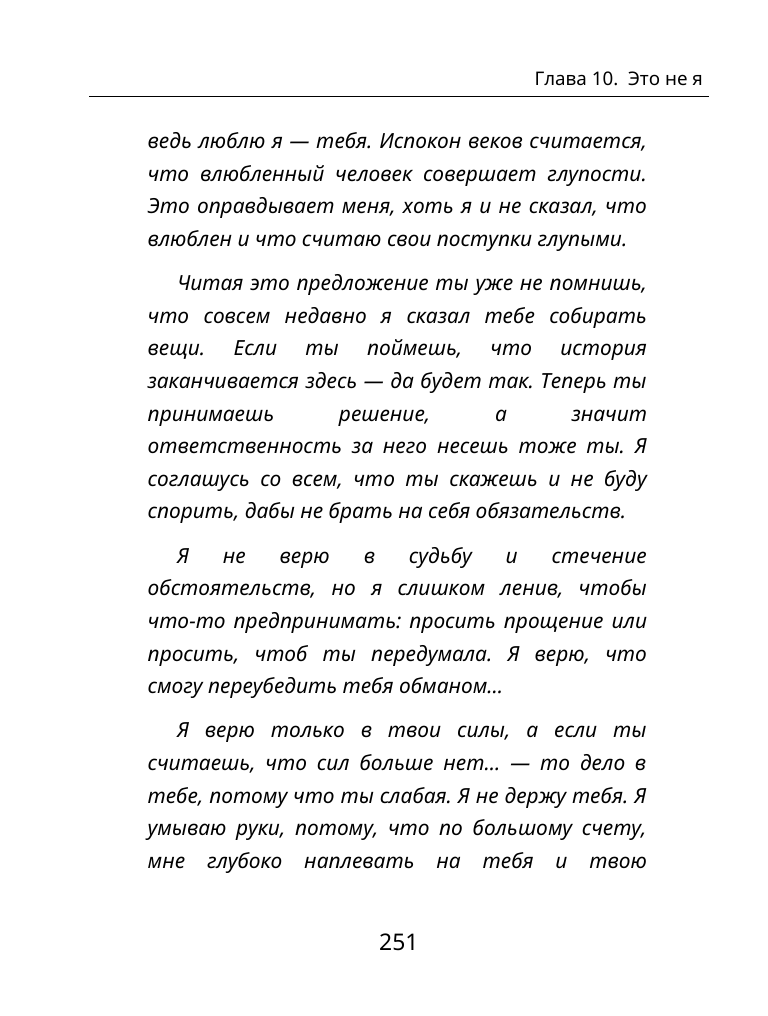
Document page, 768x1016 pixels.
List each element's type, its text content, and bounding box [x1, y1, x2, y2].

text Читая это предложение ты уже не помнишь, что совсем недавно я сказал тебе собирать вещи. Если ты поймешь, что история заканчивается здесь — да будет так. Теперь ты принимаешь решение, а значит ответственность за него несешь тоже ты. Я соглашусь со всем, что ты скажешь и не буду спорить, дабы не брать на себя обязательств. [147, 268, 650, 525]
text Я верю только в твои силы, а если ты считаешь, что сил больше нет... — то дело в тебе, потому что ты слабая. Я не держу тебя. Я умываю руки, потому, что по большому счету, мне глубоко наплевать на тебя и твою [147, 716, 650, 874]
text Я не верю в судьбу и стечение обстоятельств, но я слишком ленив, чтобы что-то предпринимать: просить прощение или просить, чтоб ты передумала. Я верю, что смогу переубедить тебя обманом... [147, 541, 650, 700]
text ведь люблю я — тебя. Испокон веков считается, что влюбленный человек совершает глупости. Это оправдывает меня, хоть я и не сказал, что влюблен и что считаю свои поступки глупыми. [147, 126, 650, 252]
